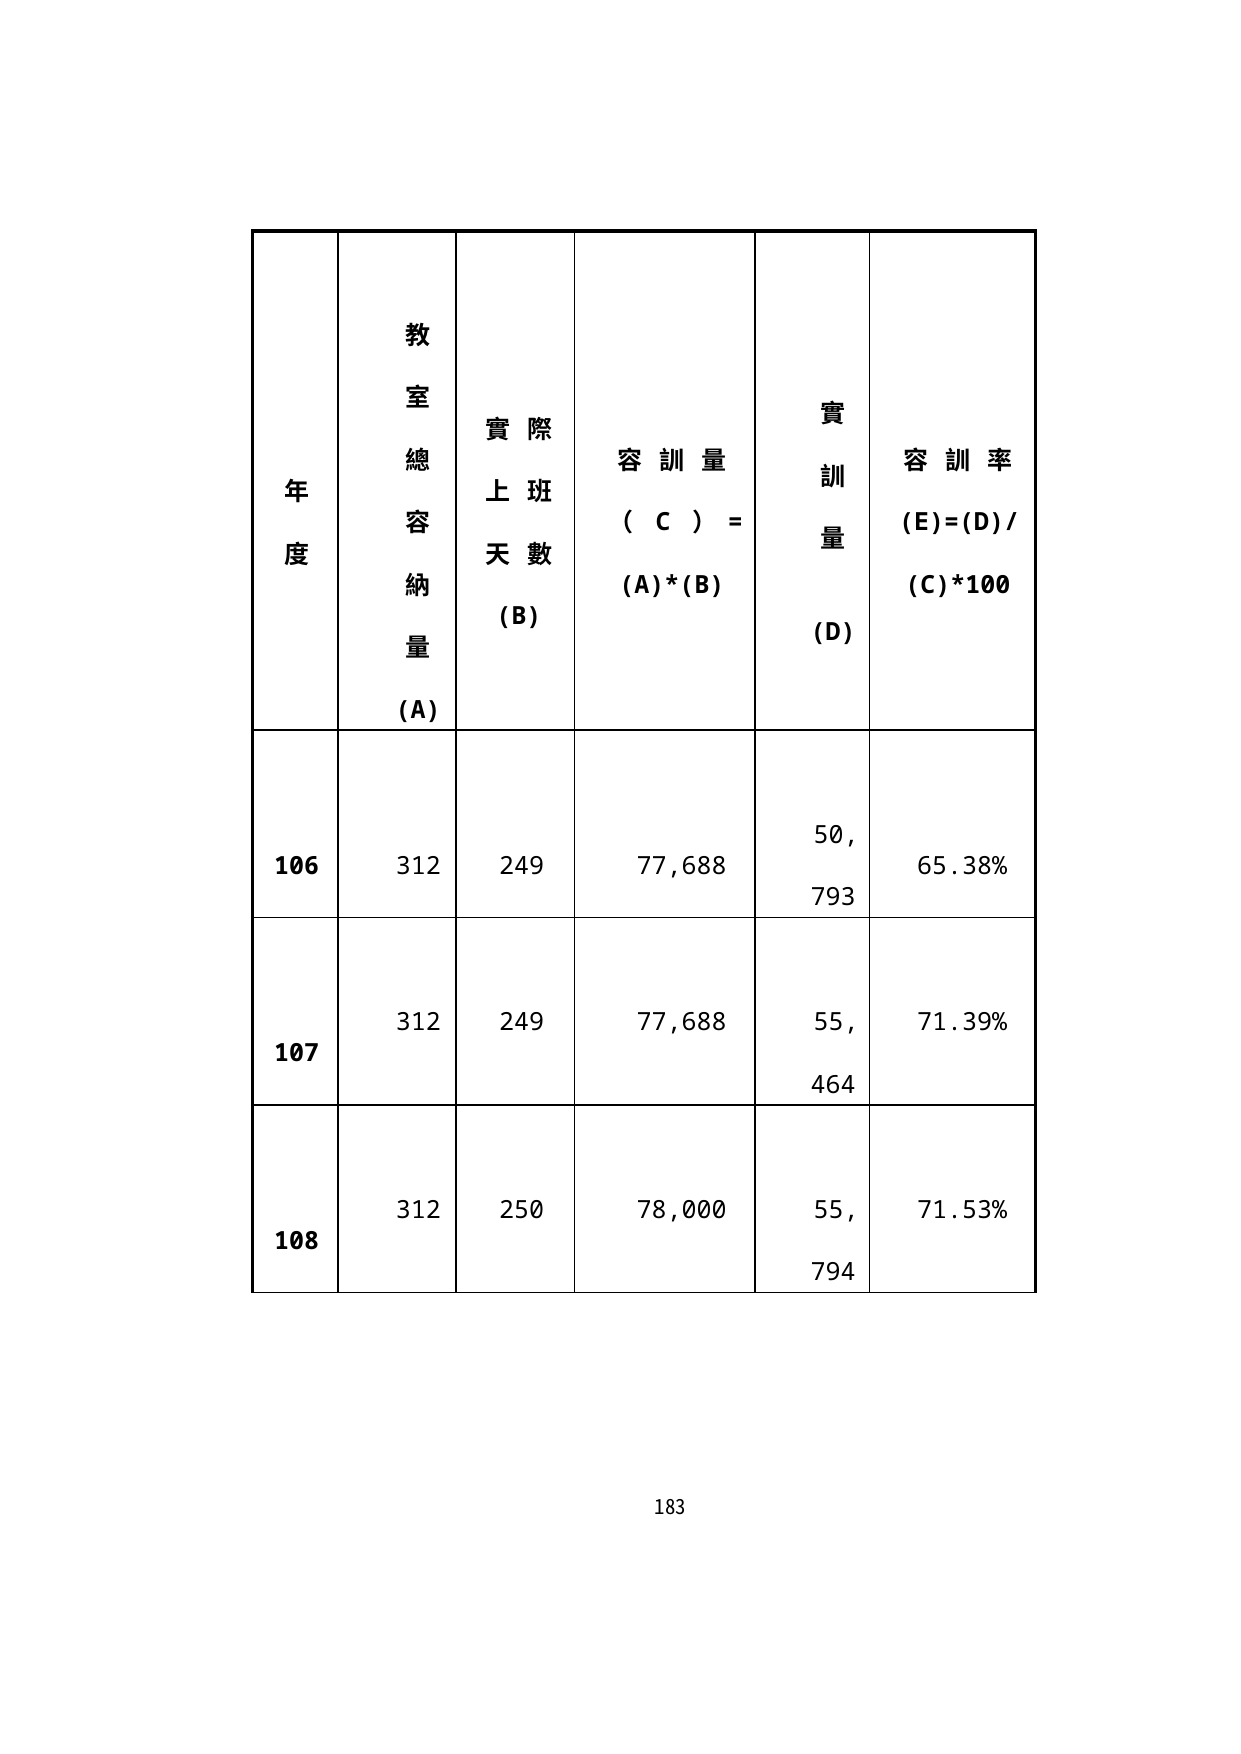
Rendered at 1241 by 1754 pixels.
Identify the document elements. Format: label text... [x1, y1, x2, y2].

table_cell 107 [254, 918, 337, 1104]
table_cell 312 [339, 1106, 455, 1292]
table_header 實訓量 (D) [756, 233, 869, 729]
table_cell 71.53% [870, 1106, 1034, 1292]
table_header 容訓量 （C）=(A)*(B) [575, 233, 754, 729]
table_cell 77,688 [575, 731, 754, 917]
table_header 實際上班天數(B) [457, 233, 574, 729]
table_cell 250 [457, 1106, 574, 1292]
table_cell 106 [254, 731, 337, 917]
table_cell 249 [457, 731, 574, 917]
table_cell 77,688 [575, 918, 754, 1104]
table_cell 108 [254, 1106, 337, 1292]
table_cell 249 [457, 918, 574, 1104]
table_cell 55,794 [756, 1106, 869, 1292]
table_cell 50,793 [756, 731, 869, 917]
table_cell 312 [339, 918, 455, 1104]
table_cell 312 [339, 731, 455, 917]
table_header 年度 [254, 233, 337, 729]
table_cell 78,000 [575, 1106, 754, 1292]
table_header 容訓率 (E)=(D)/(C)*100 [870, 233, 1034, 729]
table_cell 71.39% [870, 918, 1034, 1104]
table_cell 55,464 [756, 918, 869, 1104]
table_header 教室總容納量(A) [339, 233, 455, 729]
table_cell 65.38% [870, 731, 1034, 917]
